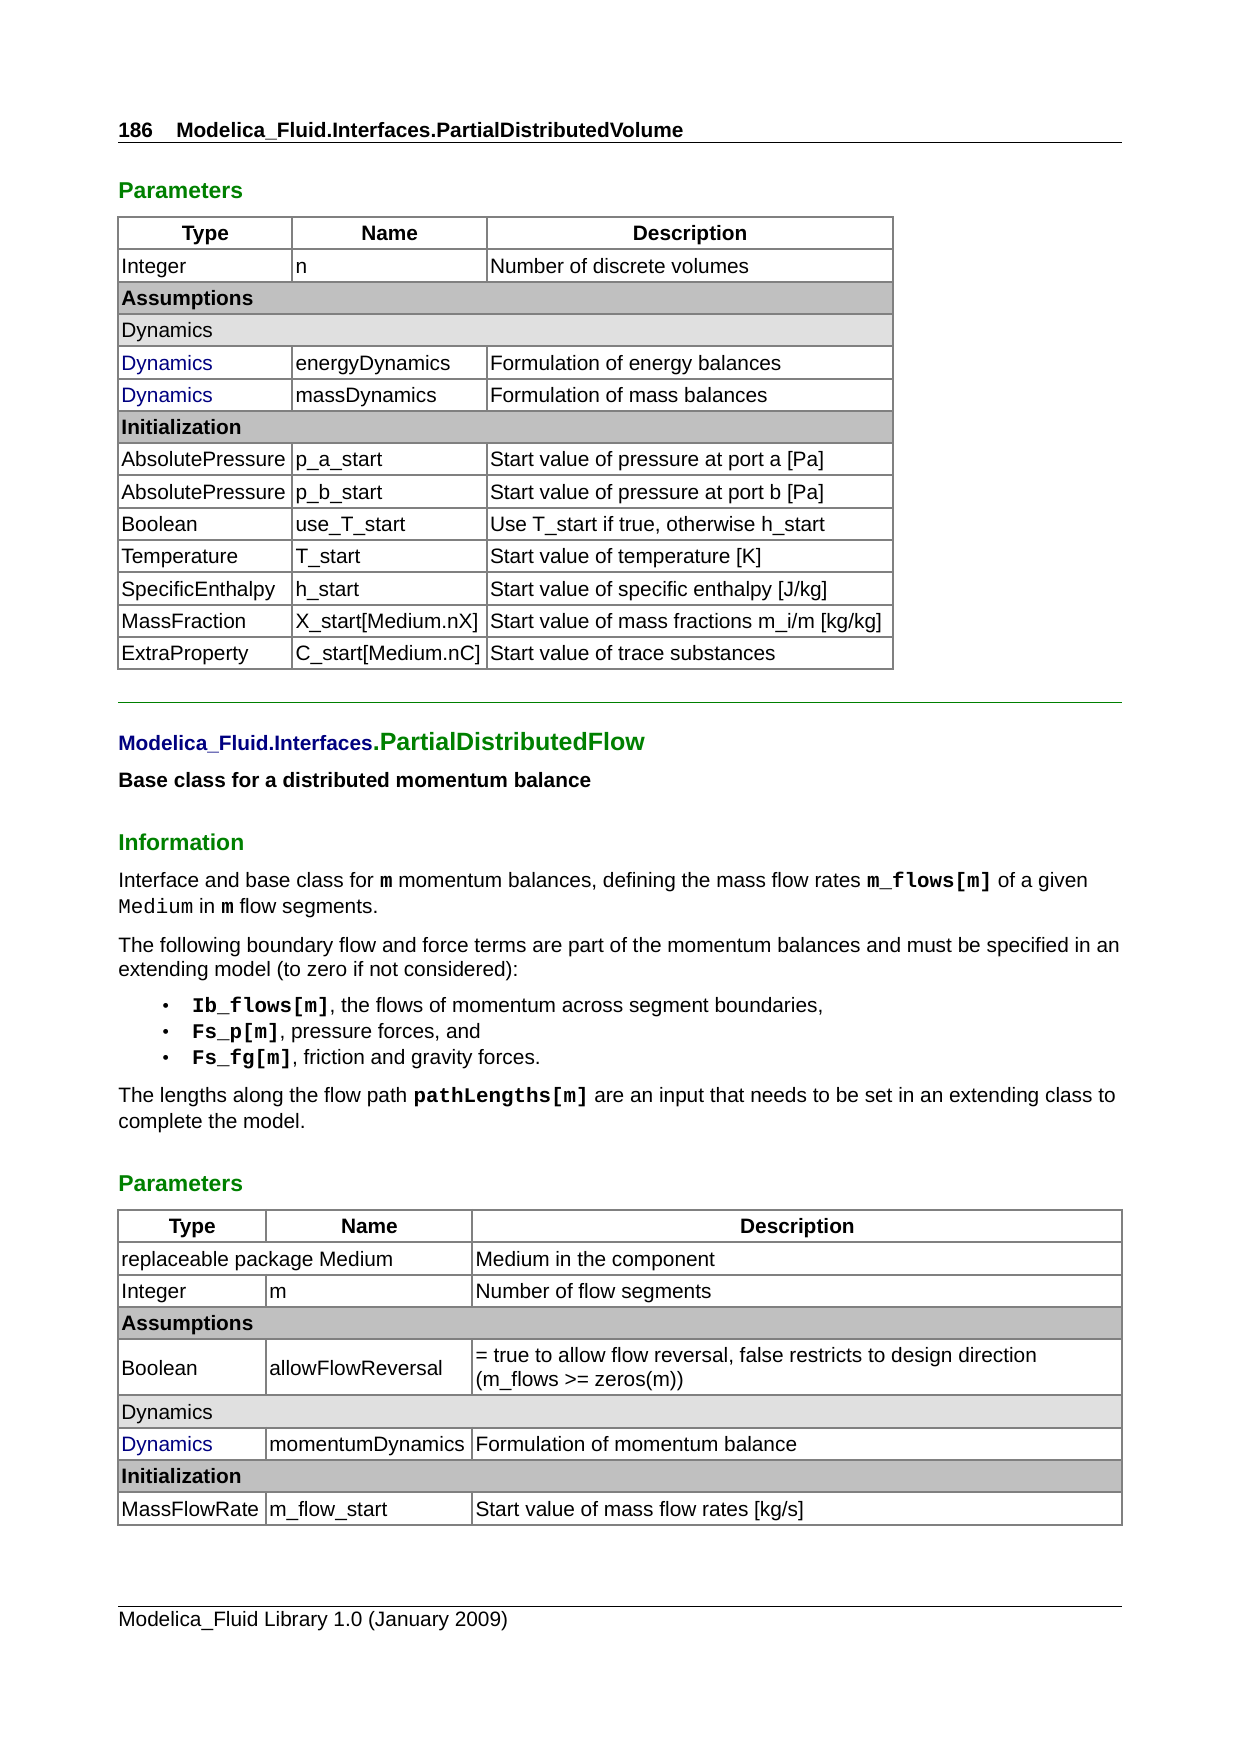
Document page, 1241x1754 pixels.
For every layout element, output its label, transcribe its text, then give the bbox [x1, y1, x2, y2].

table_cell Dynamics [119, 347, 291, 377]
table_cell Medium in the component [473, 1243, 1121, 1273]
table_cell Assumptions [119, 1308, 1121, 1338]
table_cell = true to allow flow reversal, false restricts to design direction (m_flows >= zeros(m)) [473, 1340, 1121, 1394]
table_header Name [267, 1211, 471, 1241]
table_cell MassFlowRate [119, 1493, 265, 1523]
table_cell Start value of pressure at port b [Pa] [488, 476, 892, 507]
text Base class for a distributed momentum balance [118, 768, 1122, 792]
subtitle Modelica_Fluid.Interfaces.PartialDistributedFlow [118, 727, 1122, 756]
table_cell p_a_start [293, 444, 486, 474]
list Ib_flows[m], the flows of momentum across segment boundaries, [162, 993, 1122, 1019]
table_cell Start value of pressure at port a [Pa] [488, 444, 892, 474]
table_cell AbsolutePressure [119, 476, 291, 507]
table_cell Dynamics [119, 1429, 265, 1459]
text Interface and base class for m momentum balances, defining the mass flow rates m_flows[m] of a given Medium in m flow segments. [118, 868, 1122, 920]
subtitle Parameters [118, 177, 1122, 203]
subtitle Parameters [118, 1170, 1122, 1196]
table_cell MassFraction [119, 606, 291, 636]
table_cell use_T_start [293, 509, 486, 539]
table_header Description [473, 1211, 1121, 1241]
table_cell h_start [293, 573, 486, 603]
table_cell ExtraProperty [119, 638, 291, 668]
table_cell replaceable package Medium [119, 1243, 471, 1273]
table_cell Start value of temperature [K] [488, 541, 892, 571]
table_cell Integer [119, 250, 291, 281]
table_cell Initialization [119, 412, 892, 442]
table_cell Start value of specific enthalpy [J/kg] [488, 573, 892, 603]
table_cell Dynamics [119, 1396, 1121, 1427]
table_cell massDynamics [293, 380, 486, 410]
table_header Type [119, 1211, 265, 1241]
table_header Name [293, 218, 486, 248]
table_cell m [267, 1276, 471, 1306]
table_cell T_start [293, 541, 486, 571]
table_cell Formulation of momentum balance [473, 1429, 1121, 1459]
table_cell Boolean [119, 509, 291, 539]
text The following boundary flow and force terms are part of the momentum balances and must be specified in an extending model (to zero if not considered): [118, 932, 1122, 980]
table_cell Integer [119, 1276, 265, 1306]
list Fs_fg[m], friction and gravity forces. [162, 1044, 1122, 1070]
list Fs_p[m], pressure forces, and [162, 1019, 1122, 1044]
table_cell Start value of mass flow rates [kg/s] [473, 1493, 1121, 1523]
table_cell Start value of mass fractions m_i/m [kg/kg] [488, 606, 892, 636]
table_cell allowFlowReversal [267, 1340, 471, 1394]
table_cell Formulation of energy balances [488, 347, 892, 377]
table_cell Dynamics [119, 380, 291, 410]
table_cell Temperature [119, 541, 291, 571]
subtitle Information [118, 829, 1122, 856]
table_cell AbsolutePressure [119, 444, 291, 474]
table_cell Use T_start if true, otherwise h_start [488, 509, 892, 539]
table_cell Initialization [119, 1461, 1121, 1491]
table_cell m_flow_start [267, 1493, 471, 1523]
table_cell n [293, 250, 486, 281]
table_header Description [488, 218, 892, 248]
table_cell Dynamics [119, 315, 892, 345]
table_header Type [119, 218, 291, 248]
table_cell SpecificEnthalpy [119, 573, 291, 603]
table_cell C_start[Medium.nC] [293, 638, 486, 668]
text The lengths along the flow path pathLengths[m] are an input that needs to be set in an extending class to complete the model. [118, 1083, 1122, 1133]
table_cell energyDynamics [293, 347, 486, 377]
table_cell Boolean [119, 1340, 265, 1394]
table_cell X_start[Medium.nX] [293, 606, 486, 636]
table_cell Assumptions [119, 283, 892, 313]
table_cell Formulation of mass balances [488, 380, 892, 410]
table_cell momentumDynamics [267, 1429, 471, 1459]
table_cell Number of discrete volumes [488, 250, 892, 281]
table_cell Number of flow segments [473, 1276, 1121, 1306]
table_cell Start value of trace substances [488, 638, 892, 668]
table_cell p_b_start [293, 476, 486, 507]
